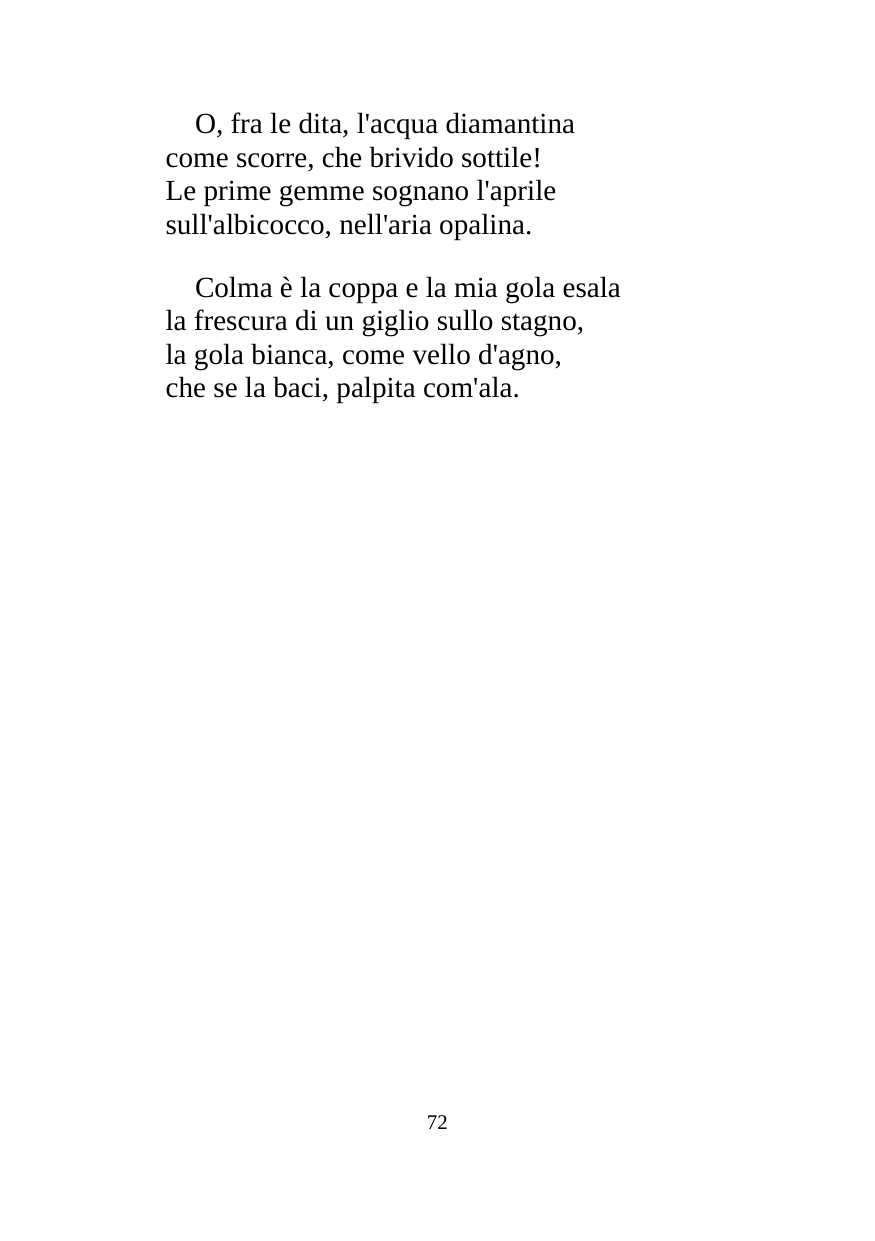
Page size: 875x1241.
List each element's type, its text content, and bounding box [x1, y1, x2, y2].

text O, fra le dita, l'acqua diamantina come scorre, che brivido sottile! Le prime gemme sognano l'aprile sull'albicocco, nell'aria opalina. [165, 106, 768, 240]
text Colma è la coppa e la mia gola esala la frescura di un giglio sullo stagno, la gola bianca, come vello d'agno, che se la baci, palpita com'ala. [165, 270, 768, 404]
